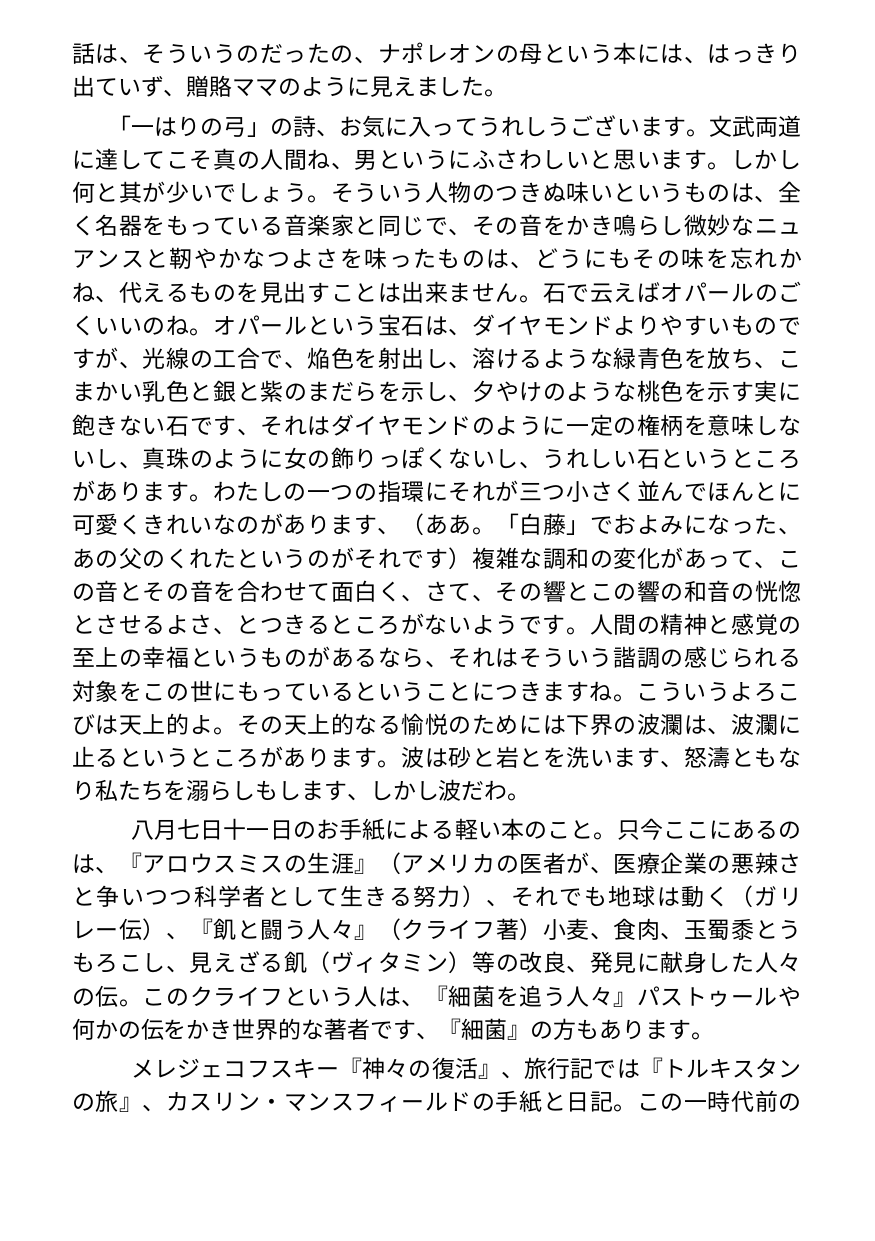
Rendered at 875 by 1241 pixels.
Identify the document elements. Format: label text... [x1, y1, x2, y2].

text 話は、そういうのだったの、ナポレオンの母という本には、はっきり出ていず、贈賂ママのように見えました。 [72, 36, 802, 102]
text 八月七日十一日のお手紙による軽い本のこと。只今ここにあるのは、『アロウスミスの生涯』（アメリカの医者が、医療企業の悪辣さと争いつつ科学者として生きる努力）、それでも地球は動く（ガリレー伝）、『飢と闘う人々』（クライフ著）小麦、食肉、玉蜀黍とうもろこし、見えざる飢（ヴィタミン）等の改良、発見に献身した人々の伝。このクライフという人は、『細菌を追う人々』パストゥールや何かの伝をかき世界的な著者です、『細菌』の方もあります。 [72, 812, 802, 1045]
text 「一はりの弓」の詩、お気に入ってうれしうございます。文武両道に達してこそ真の人間ね、男というにふさわしいと思います。しかし何と其が少いでしょう。そういう人物のつきぬ味いというものは、全く名器をもっている音楽家と同じで、その音をかき鳴らし微妙なニュアンスと靭やかなつよさを味ったものは、どうにもその味を忘れかね、代えるものを見出すことは出来ません。石で云えばオパールのごくいいのね。オパールという宝石は、ダイヤモンドよりやすいものですが、光線の工合で、焔色を射出し、溶けるような緑青色を放ち、こまかい乳色と銀と紫のまだらを示し、夕やけのような桃色を示す実に飽きない石です、それはダイヤモンドのように一定の権柄を意味しないし、真珠のように女の飾りっぽくないし、うれしい石というところがあります。わたしの一つの指環にそれが三つ小さく並んでほんとに可愛くきれいなのがあります、（ああ。「白藤」でおよみになった、あの父のくれたというのがそれです）複雑な調和の変化があって、この音とその音を合わせて面白く、さて、その響とこの響の和音の恍惚とさせるよさ、とつきるところがないようです。人間の精神と感覚の至上の幸福というものがあるなら、それはそういう諧調の感じられる対象をこの世にもっているということにつきますね。こういうよろこびは天上的よ。その天上的なる愉悦のためには下界の波瀾は、波瀾に止るというところがあります。波は砂と岩とを洗います、怒濤ともなり私たちを溺らしもします、しかし波だわ。 [72, 108, 802, 806]
text メレジェコフスキー『神々の復活』、旅行記では『トルキスタンの旅』、カスリン・マンスフィールドの手紙と日記。この一時代前の [72, 1051, 802, 1117]
